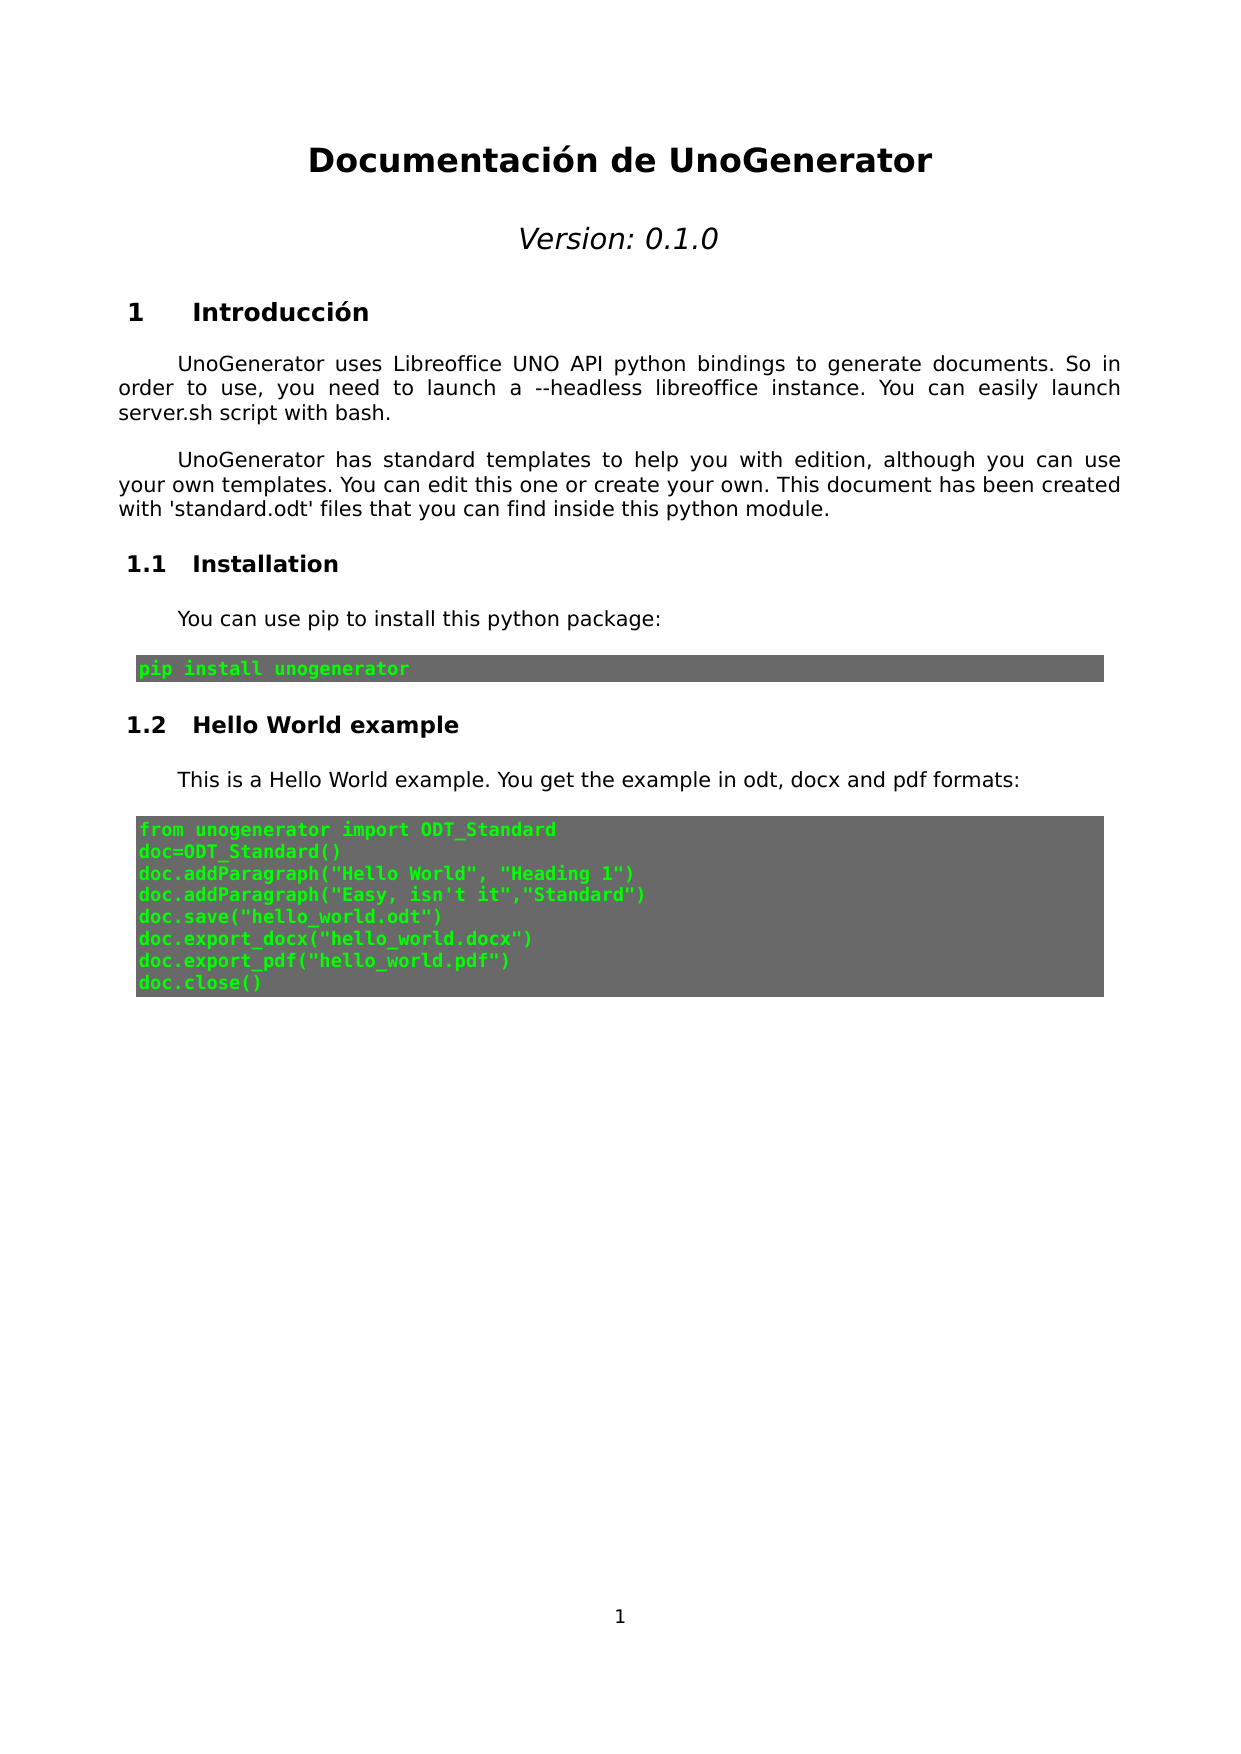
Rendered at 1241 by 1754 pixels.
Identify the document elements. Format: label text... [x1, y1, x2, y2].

text You can use pip to install this python package: [118, 607, 1122, 631]
subtitle Version: 0.1.0 [118, 222, 1122, 256]
subtitle Hello World example [118, 712, 1122, 738]
text UnoGenerator has standard templates to help you with edition, although you can use your own templates. You can edit this one or create your own. This document has been created with 'standard.odt' files that you can find inside this python module. [118, 448, 1122, 521]
text UnoGenerator uses Libreoffice UNO API python bindings to generate documents. So in order to use, you need to launch a --headless libreoffice instance. You can easily launch server.sh script with bash. [118, 352, 1122, 425]
text from unogenerator import ODT_Standard doc=ODT_Standard() doc.addParagraph("Hello World", "Heading 1") doc.addParagraph("Easy, isn't it","Standard") doc.save("hello_world.odt") doc.export_docx("hello_world.docx") doc.export_pdf("hello_world.pdf") doc.close() [136, 816, 1104, 997]
subtitle Installation [118, 551, 1122, 577]
title Documentación de UnoGenerator [118, 142, 1122, 181]
subtitle Introducción [118, 299, 1122, 328]
text This is a Hello World example. You get the example in odt, docx and pdf formats: [118, 768, 1122, 792]
text pip install unogenerator [136, 655, 1104, 682]
